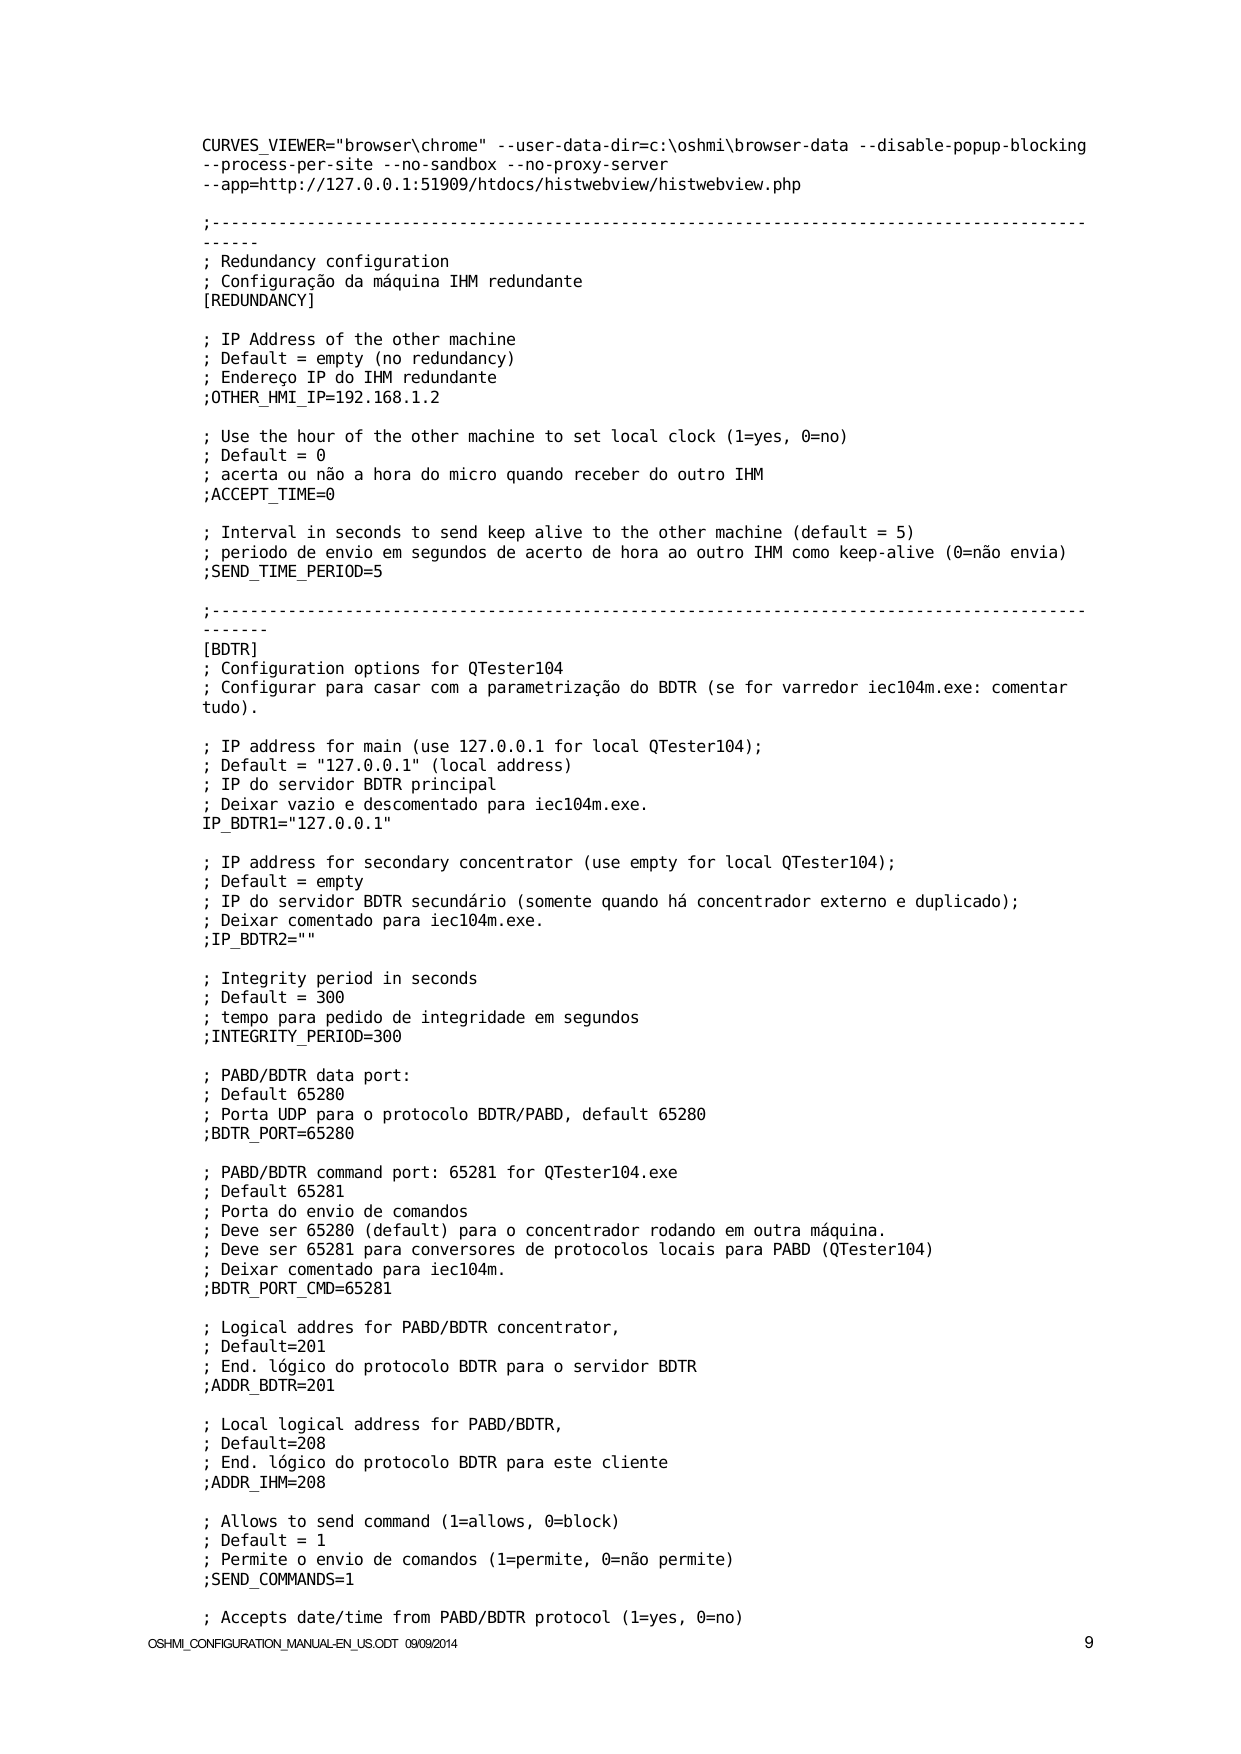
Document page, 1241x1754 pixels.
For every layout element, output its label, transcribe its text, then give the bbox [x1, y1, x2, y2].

text IP_BDTR1="127.0.0.1" [202, 814, 1093, 833]
text ; Default = 300 [202, 988, 1093, 1008]
text ;ADDR_IHM=208 [202, 1473, 1093, 1492]
text ;IP_BDTR2="" [202, 930, 1093, 949]
text ; Interval in seconds to send keep alive to the other machine (default = 5) [202, 523, 1093, 543]
text ;OTHER_HMI_IP=192.168.1.2 [202, 388, 1093, 407]
text ; Porta UDP para o protocolo BDTR/PABD, default 65280 [202, 1104, 1093, 1124]
text ;INTEGRITY_PERIOD=300 [202, 1027, 1093, 1046]
text ; End. lógico do protocolo BDTR para este cliente [202, 1453, 1093, 1473]
text ; PABD/BDTR command port: 65281 for QTester104.exe [202, 1163, 1093, 1182]
text ; periodo de envio em segundos de acerto de hora ao outro IHM como keep-alive (0=não envia) [202, 543, 1093, 562]
text ; Default = empty (no redundancy) [202, 349, 1093, 368]
text ; IP Address of the other machine [202, 329, 1093, 349]
text ; PABD/BDTR data port: [202, 1066, 1093, 1085]
text ;SEND_COMMANDS=1 [202, 1569, 1093, 1589]
text ; IP address for main (use 127.0.0.1 for local QTester104); [202, 736, 1093, 756]
text ; Default=208 [202, 1434, 1093, 1453]
text ;--------------------------------------------------------------------------------------------------- [202, 601, 1093, 639]
text ;SEND_TIME_PERIOD=5 [202, 562, 1093, 581]
text ; Integrity period in seconds [202, 969, 1093, 988]
text ;BDTR_PORT=65280 [202, 1124, 1093, 1143]
text ; Configuration options for QTester104 [202, 659, 1093, 678]
text ; Default 65281 [202, 1182, 1093, 1201]
text [REDUNDANCY] [202, 291, 1093, 310]
text ; Deve ser 65281 para conversores de protocolos locais para PABD (QTester104) [202, 1240, 1093, 1259]
text ; IP address for secondary concentrator (use empty for local QTester104); [202, 853, 1093, 872]
text ;ACCEPT_TIME=0 [202, 484, 1093, 504]
text ; Redundancy configuration [202, 252, 1093, 271]
text ; Use the hour of the other machine to set local clock (1=yes, 0=no) [202, 426, 1093, 446]
text ; Deve ser 65280 (default) para o concentrador rodando em outra máquina. [202, 1221, 1093, 1240]
text ; Endereço IP do IHM redundante [202, 368, 1093, 388]
text ;-------------------------------------------------------------------------------------------------- [202, 213, 1093, 252]
text ; acerta ou não a hora do micro quando receber do outro IHM [202, 465, 1093, 484]
text ;BDTR_PORT_CMD=65281 [202, 1279, 1093, 1298]
text ; IP do servidor BDTR secundário (somente quando há concentrador externo e duplicado); [202, 891, 1093, 911]
text ; End. lógico do protocolo BDTR para o servidor BDTR [202, 1356, 1093, 1376]
text ; Default = 1 [202, 1531, 1093, 1550]
text ; Default = 0 [202, 446, 1093, 465]
text ; Accepts date/time from PABD/BDTR protocol (1=yes, 0=no) [202, 1608, 1093, 1628]
text ; Default=201 [202, 1337, 1093, 1356]
text ; Local logical address for PABD/BDTR, [202, 1414, 1093, 1434]
text ;ADDR_BDTR=201 [202, 1376, 1093, 1395]
text ; Permite o envio de comandos (1=permite, 0=não permite) [202, 1550, 1093, 1569]
text ; IP do servidor BDTR principal [202, 775, 1093, 794]
text ; Porta do envio de comandos [202, 1201, 1093, 1221]
text ; Deixar comentado para iec104m.exe. [202, 911, 1093, 930]
text ; Configuração da máquina IHM redundante [202, 271, 1093, 291]
text ; Deixar vazio e descomentado para iec104m.exe. [202, 794, 1093, 814]
text ; Configurar para casar com a parametrização do BDTR (se for varredor iec104m.exe: comentar tudo). [202, 678, 1093, 717]
text [BDTR] [202, 639, 1093, 659]
text CURVES_VIEWER="browser\chrome" --user-data-dir=c:\oshmi\browser-data --disable-popup-blocking --process-per-site --no-sandbox --no-proxy-server --app=http://127.0.0.1:51909/htdocs/histwebview/histwebview.php [202, 136, 1093, 194]
text ; Logical addres for PABD/BDTR concentrator, [202, 1318, 1093, 1337]
text ; tempo para pedido de integridade em segundos [202, 1008, 1093, 1027]
text ; Default = empty [202, 872, 1093, 891]
text ; Default = "127.0.0.1" (local address) [202, 756, 1093, 775]
text ; Deixar comentado para iec104m. [202, 1259, 1093, 1279]
text ; Allows to send command (1=allows, 0=block) [202, 1511, 1093, 1531]
text ; Default 65280 [202, 1085, 1093, 1104]
